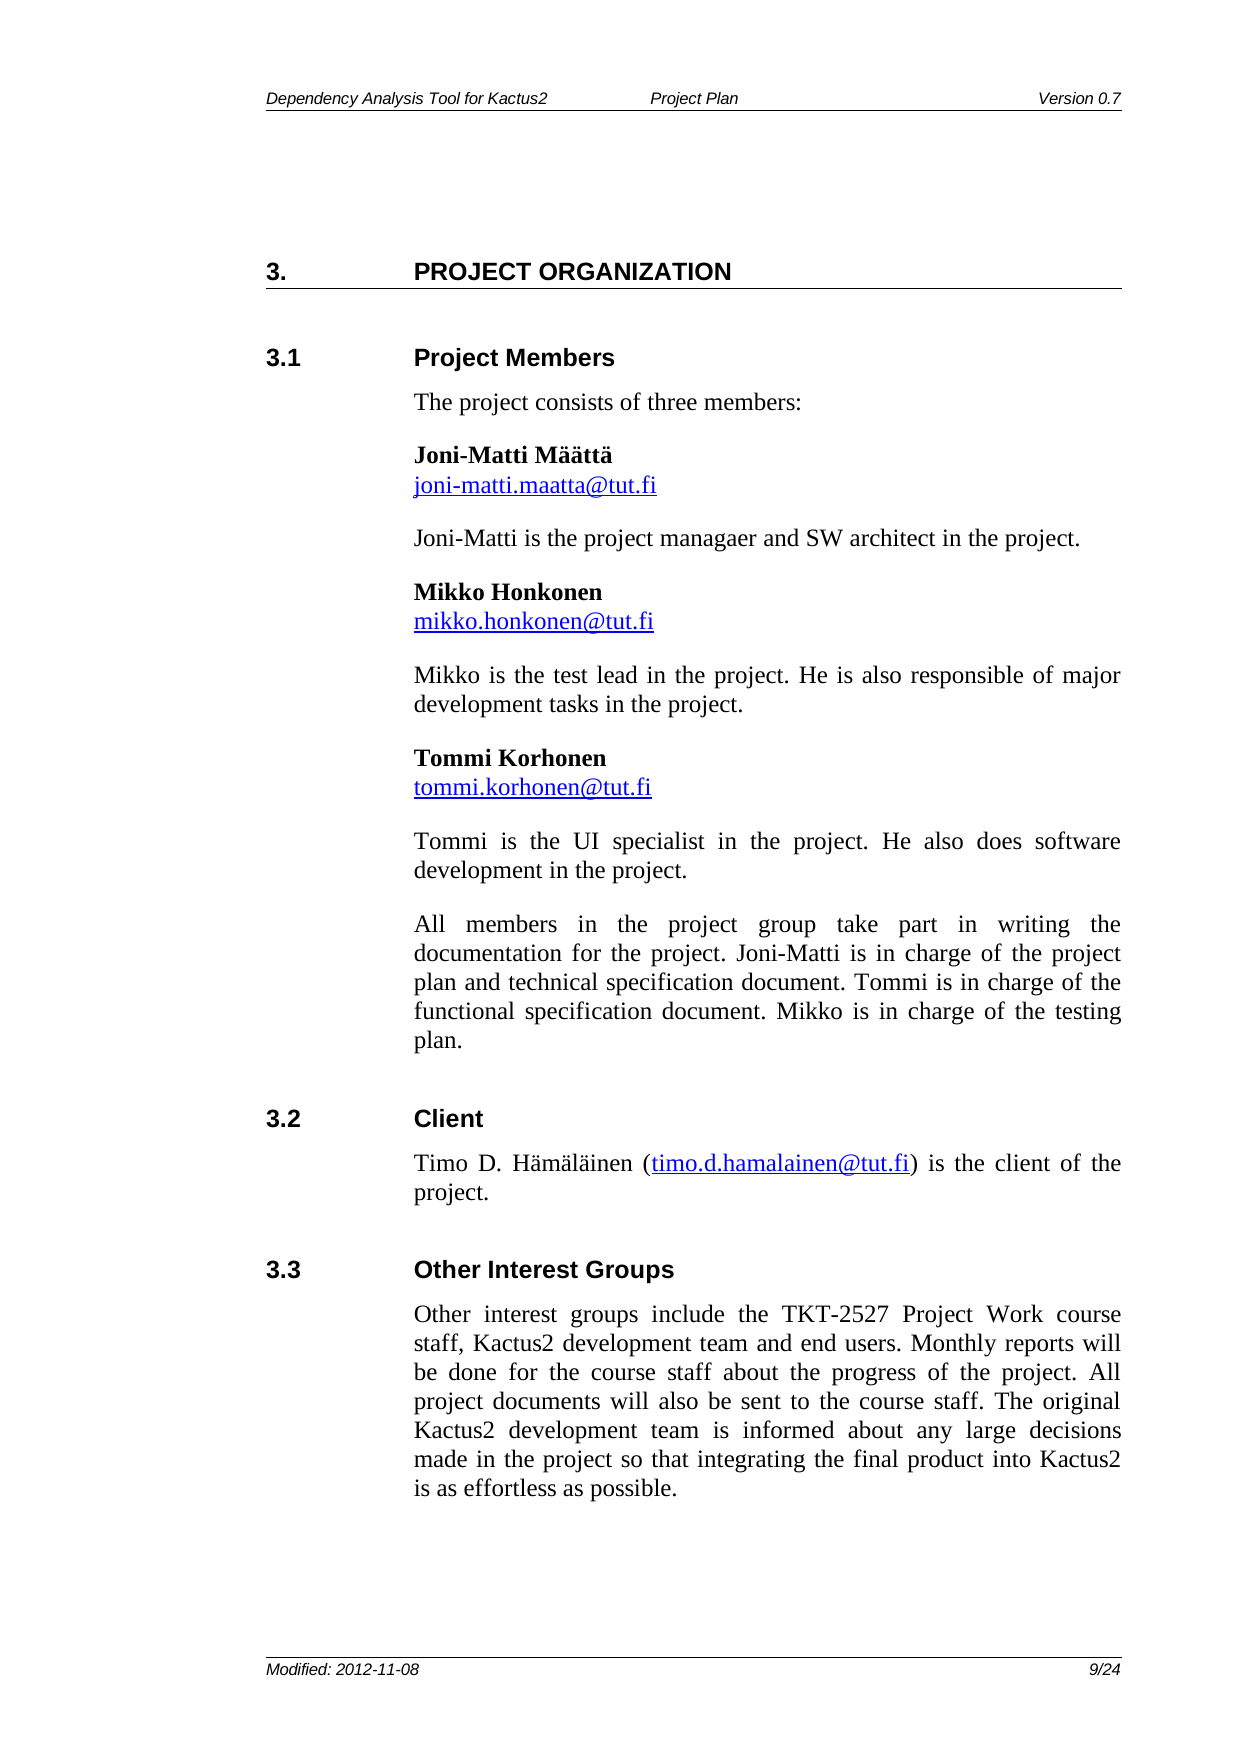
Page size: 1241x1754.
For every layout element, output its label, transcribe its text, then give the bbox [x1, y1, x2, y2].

text Joni-Matti Määttä joni-matti.maatta@tut.fi [413, 440, 1122, 498]
text Mikko is the test lead in the project. He is also responsible of major development tasks in the project. [413, 660, 1122, 718]
text Joni-Matti is the project managaer and SW architect in the project. [413, 523, 1122, 552]
text All members in the project group take part in writing the documentation for the project. Joni-Matti is in charge of the project plan and technical specification document. Tommi is in charge of the functional specification document. Mikko is in charge of the testing plan. [413, 909, 1122, 1054]
text Tommi Korhonen tommi.korhonen@tut.fi [413, 743, 1122, 801]
subtitle Project Members [266, 343, 1122, 372]
text Tommi is the UI specialist in the project. He also does software development in the project. [413, 826, 1122, 884]
text Timo D. Hämäläinen (timo.d.hamalainen@tut.fi) is the client of the project. [413, 1147, 1122, 1206]
subtitle Other Interest Groups [266, 1255, 1122, 1284]
text The project consists of three members: [413, 387, 1122, 416]
subtitle Project Organization [266, 257, 1122, 288]
subtitle Client [266, 1104, 1122, 1133]
text Mikko Honkonen mikko.honkonen@tut.fi [413, 577, 1122, 635]
text Other interest groups include the TKT-2527 Project Work course staff, Kactus2 development team and end users. Monthly reports will be done for the course staff about the progress of the project. All project documents will also be sent to the course staff. The original Kactus2 development team is informed about any large decisions made in the project so that integrating the final product into Kactus2 is as effortless as possible. [413, 1299, 1122, 1502]
